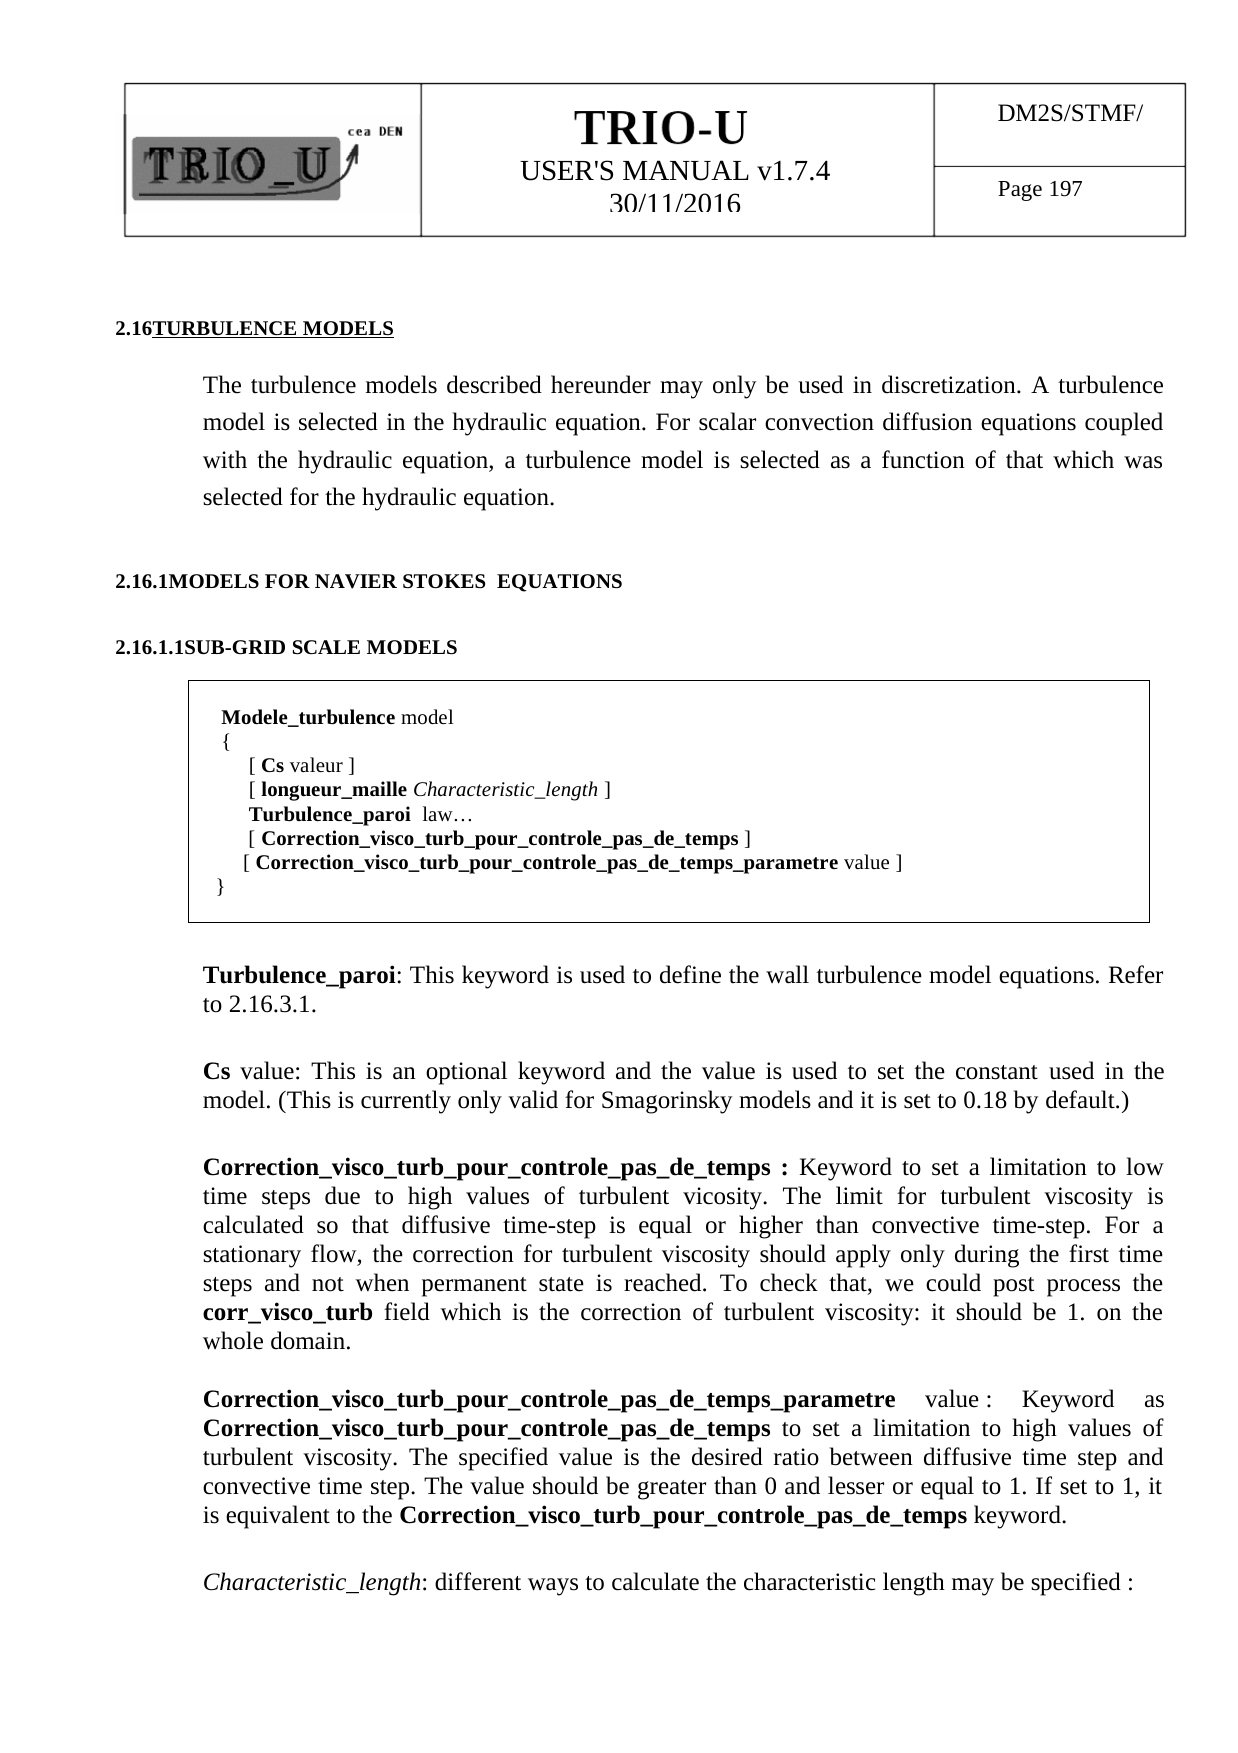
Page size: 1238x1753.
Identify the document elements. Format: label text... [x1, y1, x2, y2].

subtitle MODELS FOR NAVIER STOKES EQUATIONS [115, 569, 1164, 593]
subtitle TURBULENCE MODELS [115, 316, 1164, 340]
text Cs value: This is an optional keyword and the value is used to set the constant used in the model. (This is currently only valid for Smagorinsky models and it is set to 0.18 by default.) [203, 1056, 1164, 1114]
text Correction_visco_turb_pour_controle_pas_de_temps_parametre value : Keyword as Correction_visco_turb_pour_controle_pas_de_temps to set a limitation to high values of turbulent viscosity. The specified value is the desired ratio between diffusive time step and convective time step. The value should be greater than 0 and lesser or equal to 1. If set to 1, it is equivalent to the Correction_visco_turb_pour_controle_pas_de_temps keyword. [203, 1384, 1164, 1529]
subtitle SUB-GRID SCALE MODELS [115, 635, 1165, 659]
text The turbulence models described hereunder may only be used in discretization. A turbulence model is selected in the hydraulic equation. For scalar convection diffusion equations coupled with the hydraulic equation, a turbulence model is selected as a function of that which was selected for the hydraulic equation. [203, 361, 1165, 511]
text Correction_visco_turb_pour_controle_pas_de_temps : Keyword to set a limitation to low time steps due to high values of turbulent vicosity. The limit for turbulent viscosity is calculated so that diffusive time-step is equal or higher than convective time-step. For a stationary flow, the correction for turbulent viscosity should apply only during the first time steps and not when permanent state is reached. To check that, we could post process the corr_visco_turb field which is the correction of turbulent viscosity: it should be 1. on the whole domain. [203, 1151, 1164, 1355]
text Turbulence_paroi: This keyword is used to define the wall turbulence model equations. Refer to 2.16.3.1. [203, 960, 1164, 1018]
text Characteristic_length: different ways to calculate the characteristic length may be specified : [203, 1567, 1164, 1596]
table_header Modele_turbulence model { [ Cs valeur ] [ longueur_maille Characteristic_length ] Turbulence_paroi law… [ Correction_visco_turb_pour_controle_pas_de_temps ] [ Correction_visco_turb_pour_controle_pas_de_temps_parametre value ] } [189, 681, 1149, 922]
